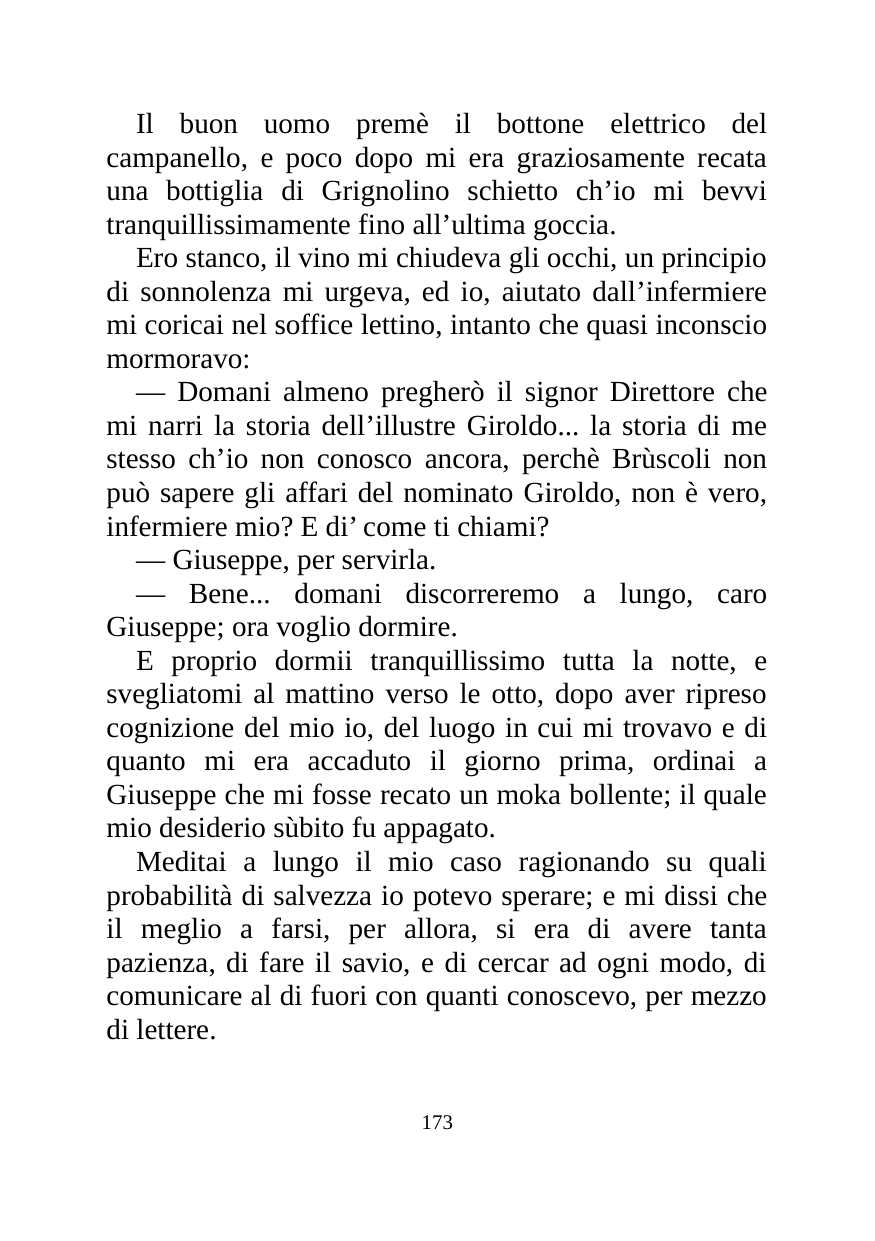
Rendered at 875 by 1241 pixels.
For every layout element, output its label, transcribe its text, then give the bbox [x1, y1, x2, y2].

text — Bene... domani discorreremo a lungo, caro Giuseppe; ora voglio dormire. [106, 576, 768, 643]
text — Domani almeno pregherò il signor Direttore che mi narri la storia dell’illustre Giroldo... la storia di me stesso ch’io non conosco ancora, perchè Brùscoli non può sapere gli affari del nominato Giroldo, non è vero, infermiere mio? E di’ come ti chiami? [106, 374, 768, 542]
text Ero stanco, il vino mi chiudeva gli occhi, un principio di sonnolenza mi urgeva, ed io, aiutato dall’infermiere mi coricai nel soffice lettino, intanto che quasi inconscio mormoravo: [106, 240, 768, 374]
text E proprio dormii tranquillissimo tutta la notte, e svegliatomi al mattino verso le otto, dopo aver ripreso cognizione del mio io, del luogo in cui mi trovavo e di quanto mi era accaduto il giorno prima, ordinai a Giuseppe che mi fosse recato un moka bollente; il quale mio desiderio sùbito fu appagato. [106, 643, 768, 844]
text — Giuseppe, per servirla. [106, 542, 768, 576]
text Meditai a lungo il mio caso ragionando su quali probabilità di salvezza io potevo sperare; e mi dissi che il meglio a farsi, per allora, si era di avere tanta pazienza, di fare il savio, e di cercar ad ogni modo, di comunicare al di fuori con quanti conoscevo, per mezzo di lettere. [106, 844, 768, 1045]
text Il buon uomo premè il bottone elettrico del campanello, e poco dopo mi era graziosamente recata una bottiglia di Grignolino schietto ch’io mi bevvi tranquillissimamente fino all’ultima goccia. [106, 106, 768, 240]
